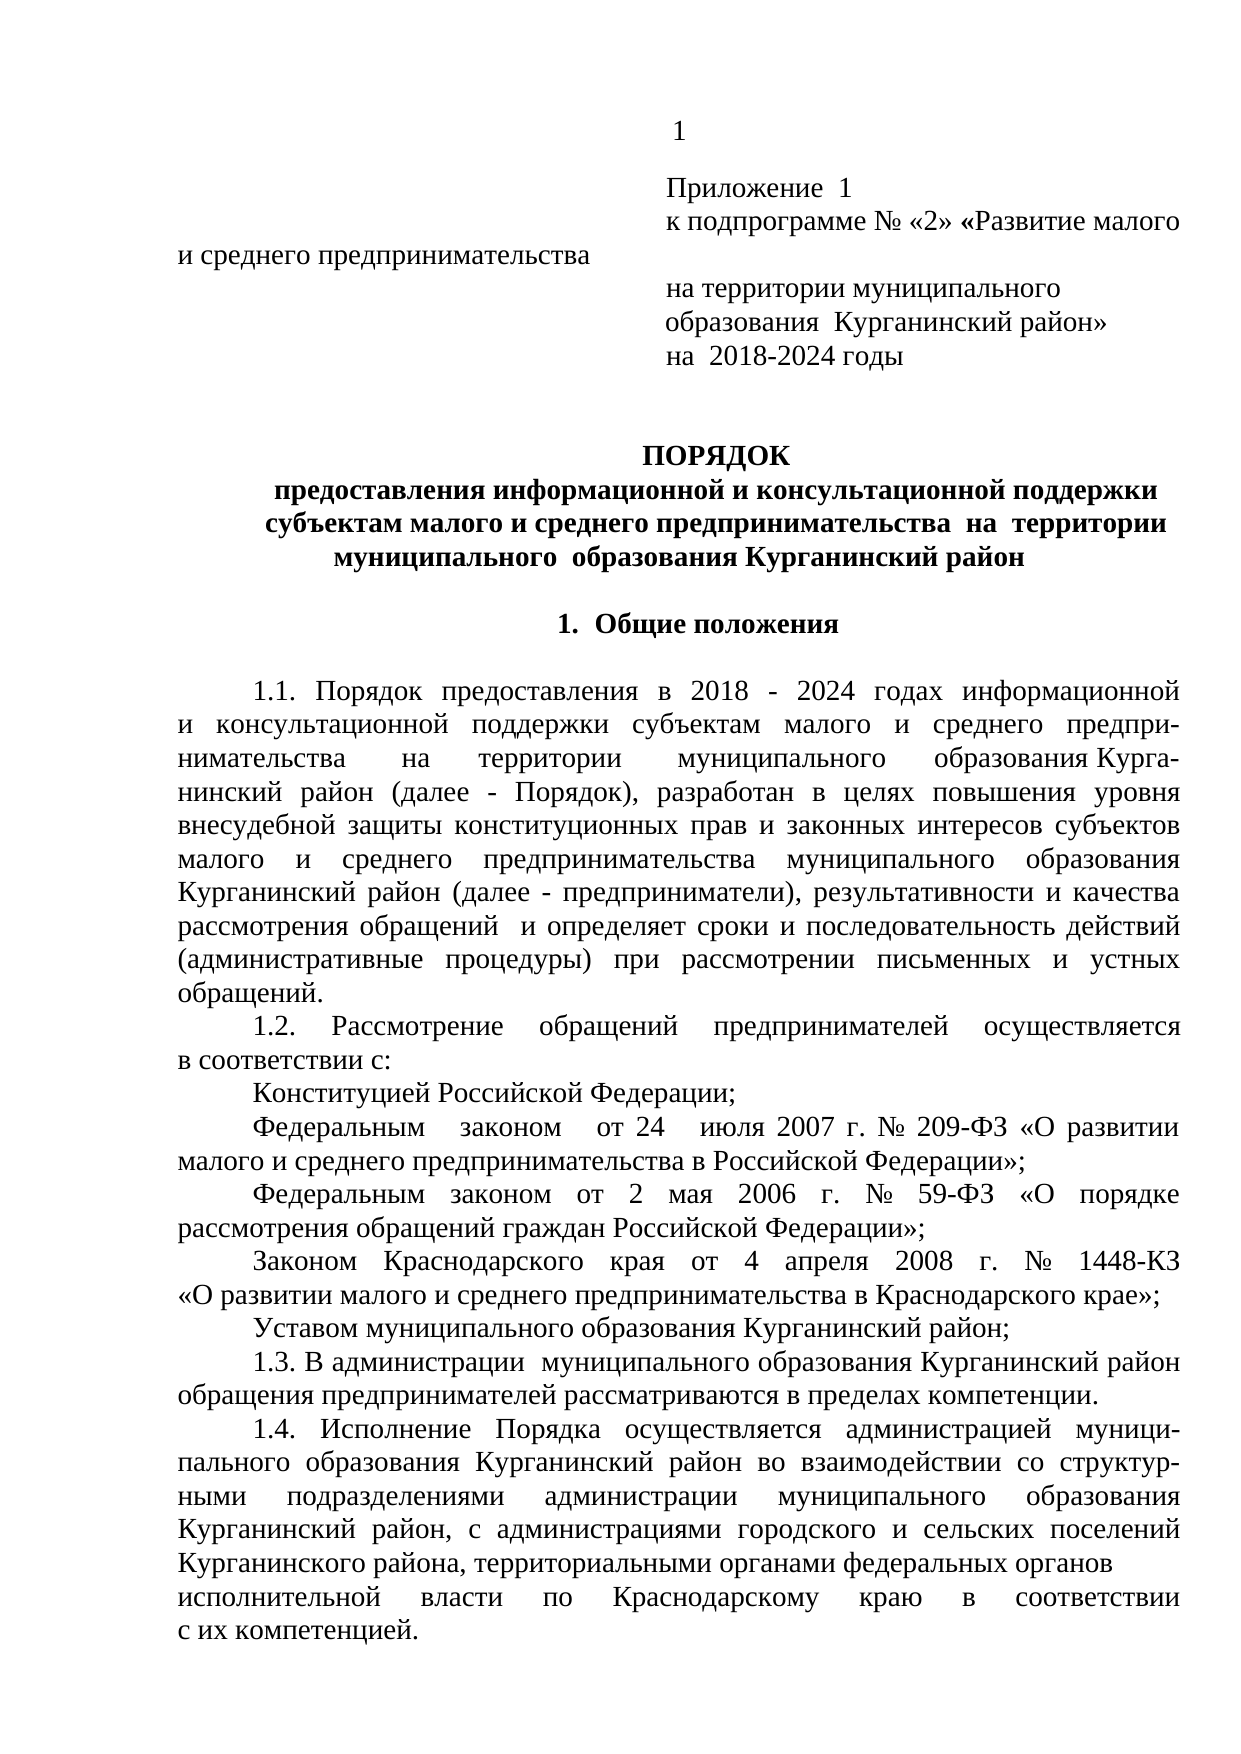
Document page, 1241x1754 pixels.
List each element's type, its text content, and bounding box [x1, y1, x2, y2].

text на территории муниципального [177, 271, 1181, 304]
text Федеральным законом от 2 мая 2006 г. № 59-ФЗ «О порядке рассмотрения обращений граждан Российской Федерации»; [177, 1176, 1181, 1243]
text субъектам малого и среднего предпринимательства на территории муниципального образования Курганинский район [177, 505, 1181, 572]
text Законом Краснодарского края от 4 апреля 2008 г. № 1448-КЗ «О развитии малого и среднего предпринимательства в Краснодарского крае»; [177, 1243, 1181, 1310]
title 1 [177, 118, 1181, 147]
text 1.2. Рассмотрение обращений предпринимателей осуществляется в соответствии с: [177, 1008, 1181, 1076]
title Приложение 1 [177, 175, 1181, 203]
text предоставления информационной и консультационной поддержки [177, 472, 1181, 505]
text Уставом муниципального образования Курганинский район; [177, 1310, 1181, 1344]
text 1.1. Порядок предоставления в 2018 - 2024 годах информационной и консультационной поддержки субъектам малого и среднего предпри-нимательства на территории муниципального образования Курга-нинский район (далее - Порядок), разработан в целях повышения уровня внесудебной защиты конституционных прав и законных интересов субъектов малого и среднего предпринимательства муниципального образования Курганинский район (далее - предприниматели), результативности и качества рассмотрения обращений и определяет сроки и последовательность действий (административные процедуры) при рассмотрении письменных и устных обращений. [177, 673, 1181, 1008]
text исполнительной власти по Краснодарскому краю в соответствии с их компетенцией. [177, 1579, 1181, 1646]
text к подпрограмме № «2» «Развитие малого и среднего предпринимательства [177, 203, 1181, 271]
text на 2018-2024 годы [177, 338, 1181, 371]
text образования Курганинский район» [177, 304, 1181, 338]
text 1.3. В администрации муниципального образования Курганинский район обращения предпринимателей рассматриваются в пределах компетенции. [177, 1344, 1181, 1411]
list Общие положения [215, 606, 1181, 639]
text 1.4. Исполнение Порядка осуществляется администрацией муници-пального образования Курганинский район во взаимодействии со структур-ными подразделениями администрации муниципального образования Курганинский район, с администрациями городского и сельских поселений Курганинского района, территориальными органами федеральных органов [177, 1411, 1181, 1579]
subtitle ПОРЯДОК [177, 438, 1181, 472]
text Федеральным законом от 24 июля 2007 г. № 209-ФЗ «О развитии малого и среднего предпринимательства в Российской Федерации»; [177, 1109, 1181, 1176]
text Конституцией Российской Федерации; [177, 1076, 1181, 1109]
